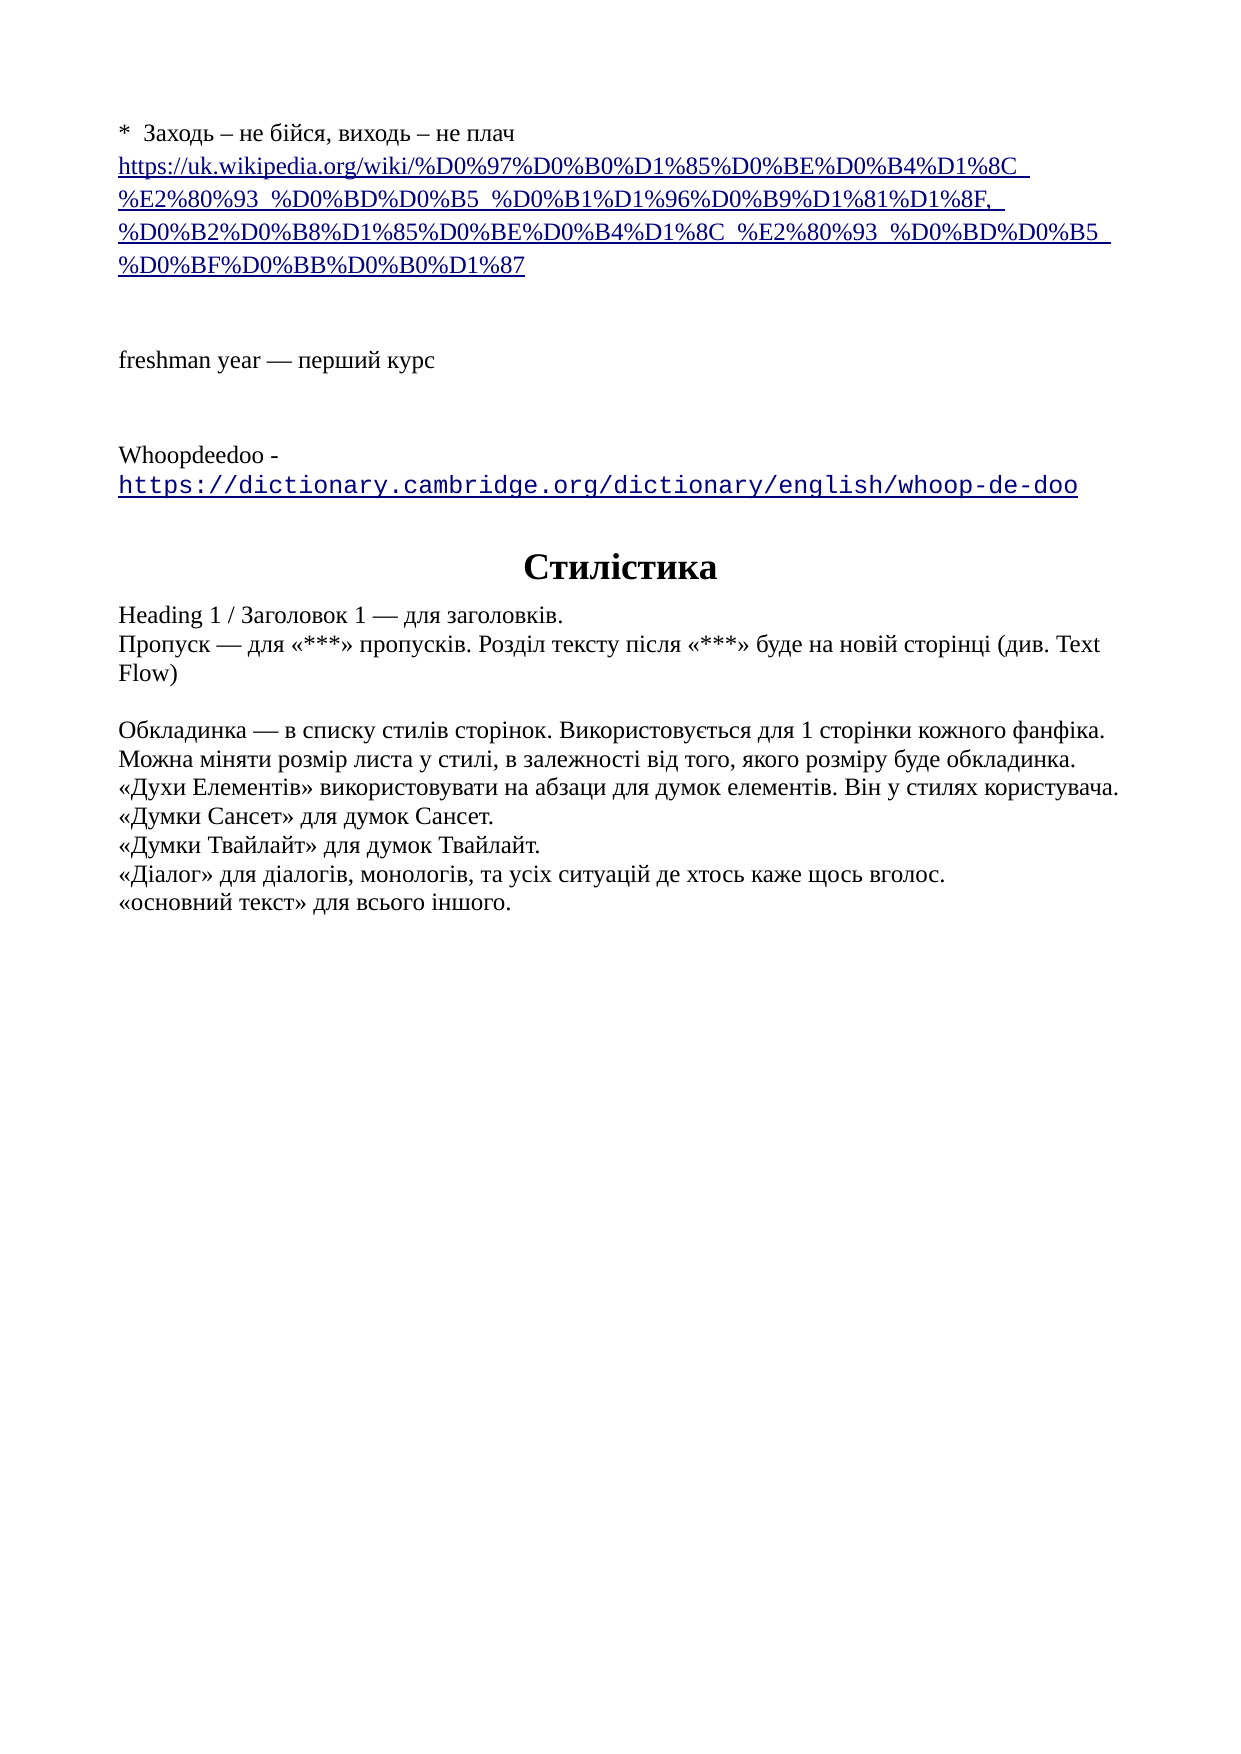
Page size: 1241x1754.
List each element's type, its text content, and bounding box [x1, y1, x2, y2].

subtitle Стилістика [118, 545, 1122, 588]
text Heading 1 / Заголовок 1 — для заголовків. [118, 600, 1122, 629]
text freshman year — перший курс [118, 345, 1122, 374]
text Обкладинка — в списку стилів сторінок. Використовується для 1 сторінки кожного фанфіка. Можна міняти розмір листа у стилі, в залежності від того, якого розміру буде обкладинка. [118, 715, 1122, 772]
text Пропуск — для «***» пропусків. Розділ тексту після «***» буде на новій сторінці (див. Text Flow) [118, 629, 1122, 687]
text «Духи Елементів» використовувати на абзаци для думок елементів. Він у стилях користувача. [118, 772, 1122, 801]
text «Думки Сансет» для думок Сансет. [118, 801, 1122, 830]
text «Діалог» для діалогів, монологів, та усіх ситуацій де хтось каже щось вголос. [118, 859, 1122, 887]
text «Думки Твайлайт» для думок Твайлайт. [118, 830, 1122, 859]
text Whoopdeedoo - https://dictionary.cambridge.org/dictionary/english/whoop-de-doo [118, 440, 1122, 501]
text «основний текст» для всього іншого. [118, 887, 1122, 916]
text * Заходь – не бійся, виходь – не плач https://uk.wikipedia.org/wiki/%D0%97%D0%B0%D1%85%D0%BE%D0%B4%D1%8C_%E2%80%93_%D0%BD%D0%B5_%D0%B1%D1%96%D0%B9%D1%81%D1%8F,_%D0%B2%D0%B8%D1%85%D0%BE%D0%B4%D1%8C_%E2%80%93_%D0%BD%D0%B5_%D0%BF%D0%BB%D0%B0%D1%87 [118, 118, 1122, 279]
